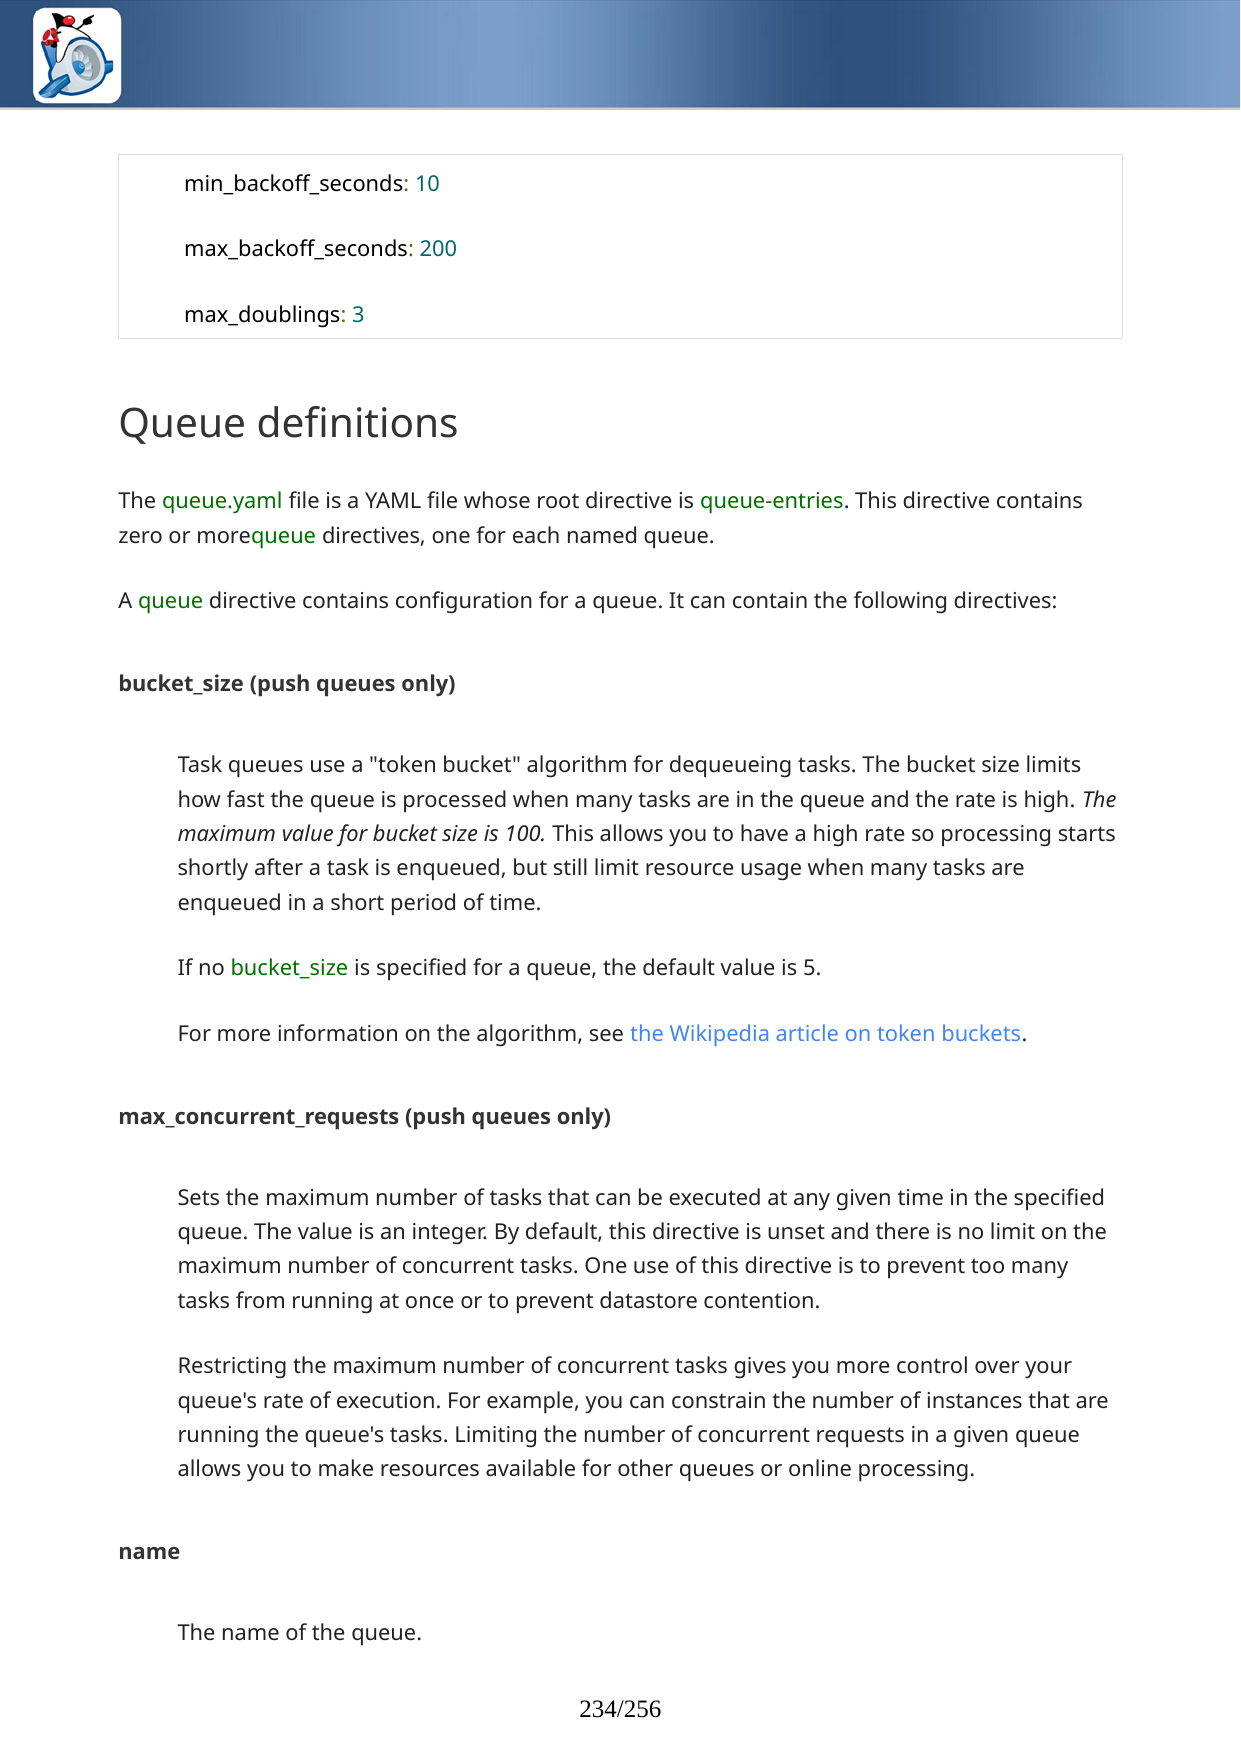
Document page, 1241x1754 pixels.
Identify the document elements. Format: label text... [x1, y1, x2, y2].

list If no bucket_size is specified for a queue, the default value is 5. [177, 948, 1122, 982]
subtitle Queue definitions [118, 394, 1122, 450]
text The queue.yaml file is a YAML file whose root directive is queue-entries. This directive contains zero or morequeue directives, one for each named queue. [118, 481, 1122, 550]
subtitle max_concurrent_requests (push queues only) [118, 1101, 1122, 1131]
list Task queues use a "token bucket" algorithm for dequeueing tasks. The bucket size limits how fast the queue is processed when many tasks are in the queue and the rate is high. The maximum value for bucket size is 100. This allows you to have a high rate so processing starts shortly after a task is enqueued, but still limit resource usage when many tasks are enqueued in a short period of time. [177, 744, 1122, 916]
list Sets the maximum number of tasks that can be executed at any given time in the specified queue. The value is an integer. By default, this directive is unset and there is no limit on the maximum number of concurrent tasks. One use of this directive is to prevent too many tasks from running at once or to prevent datastore contention. [177, 1177, 1122, 1314]
picture [0, 0, 1241, 110]
subtitle bucket_size (push queues only) [118, 668, 1122, 698]
text max_doublings: 3 [119, 285, 1122, 338]
list The name of the queue. [177, 1612, 1122, 1647]
text A queue directive contains configuration for a queue. It can contain the following directives: [118, 581, 1122, 615]
list Restricting the maximum number of concurrent tasks gives you more control over your queue's rate of execution. For example, you can constrain the number of instances that are running the queue's tasks. Limiting the number of concurrent requests in a given queue allows you to make resources available for other queues or online processing. [177, 1346, 1122, 1483]
text max_backoff_seconds: 200 [119, 219, 1122, 263]
list For more information on the algorithm, see the Wikipedia article on token buckets. [177, 1013, 1122, 1048]
text min_backoff_seconds: 10 [119, 155, 1122, 197]
subtitle name [118, 1536, 1122, 1566]
